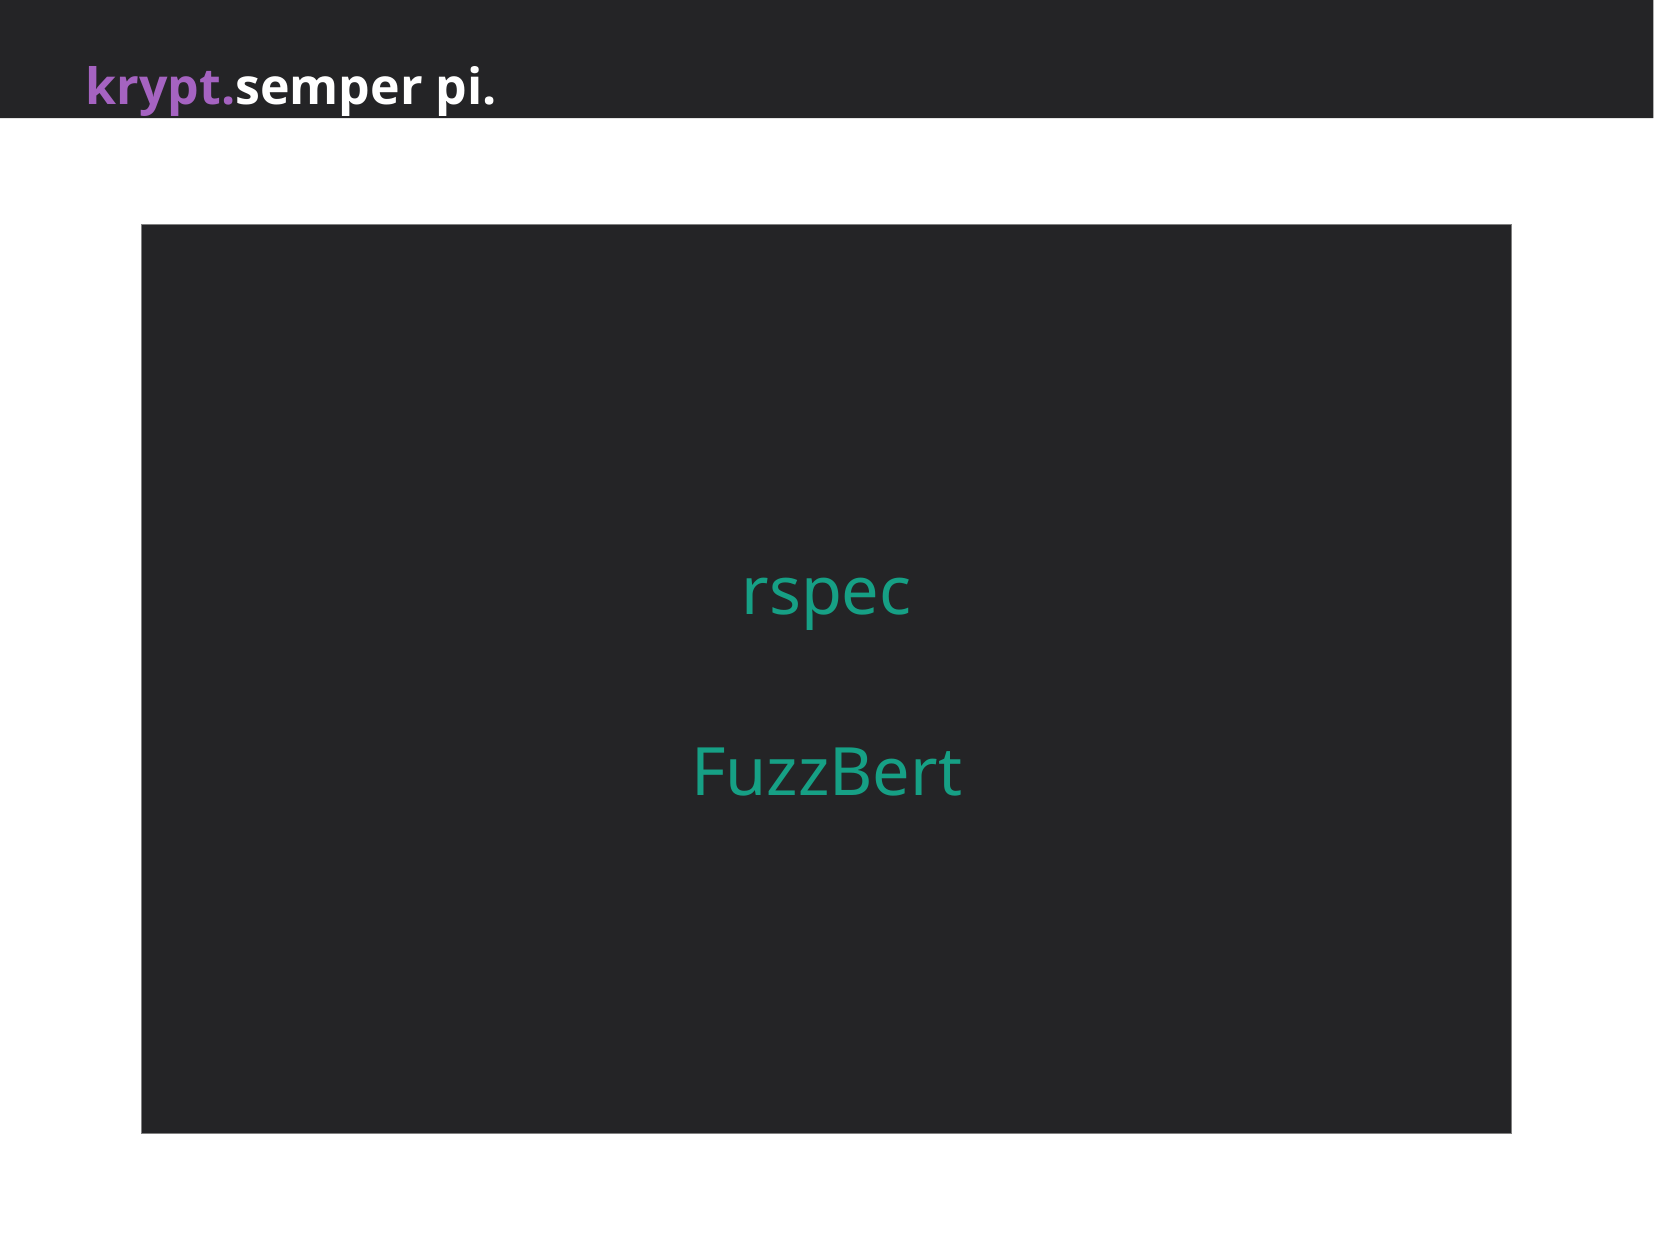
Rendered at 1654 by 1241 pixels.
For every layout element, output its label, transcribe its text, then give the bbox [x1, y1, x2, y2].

text_box krypt.semper pi. [70, 43, 544, 119]
text_box [0, 0, 1654, 119]
text_box rspec FuzzBert [141, 224, 1512, 1134]
